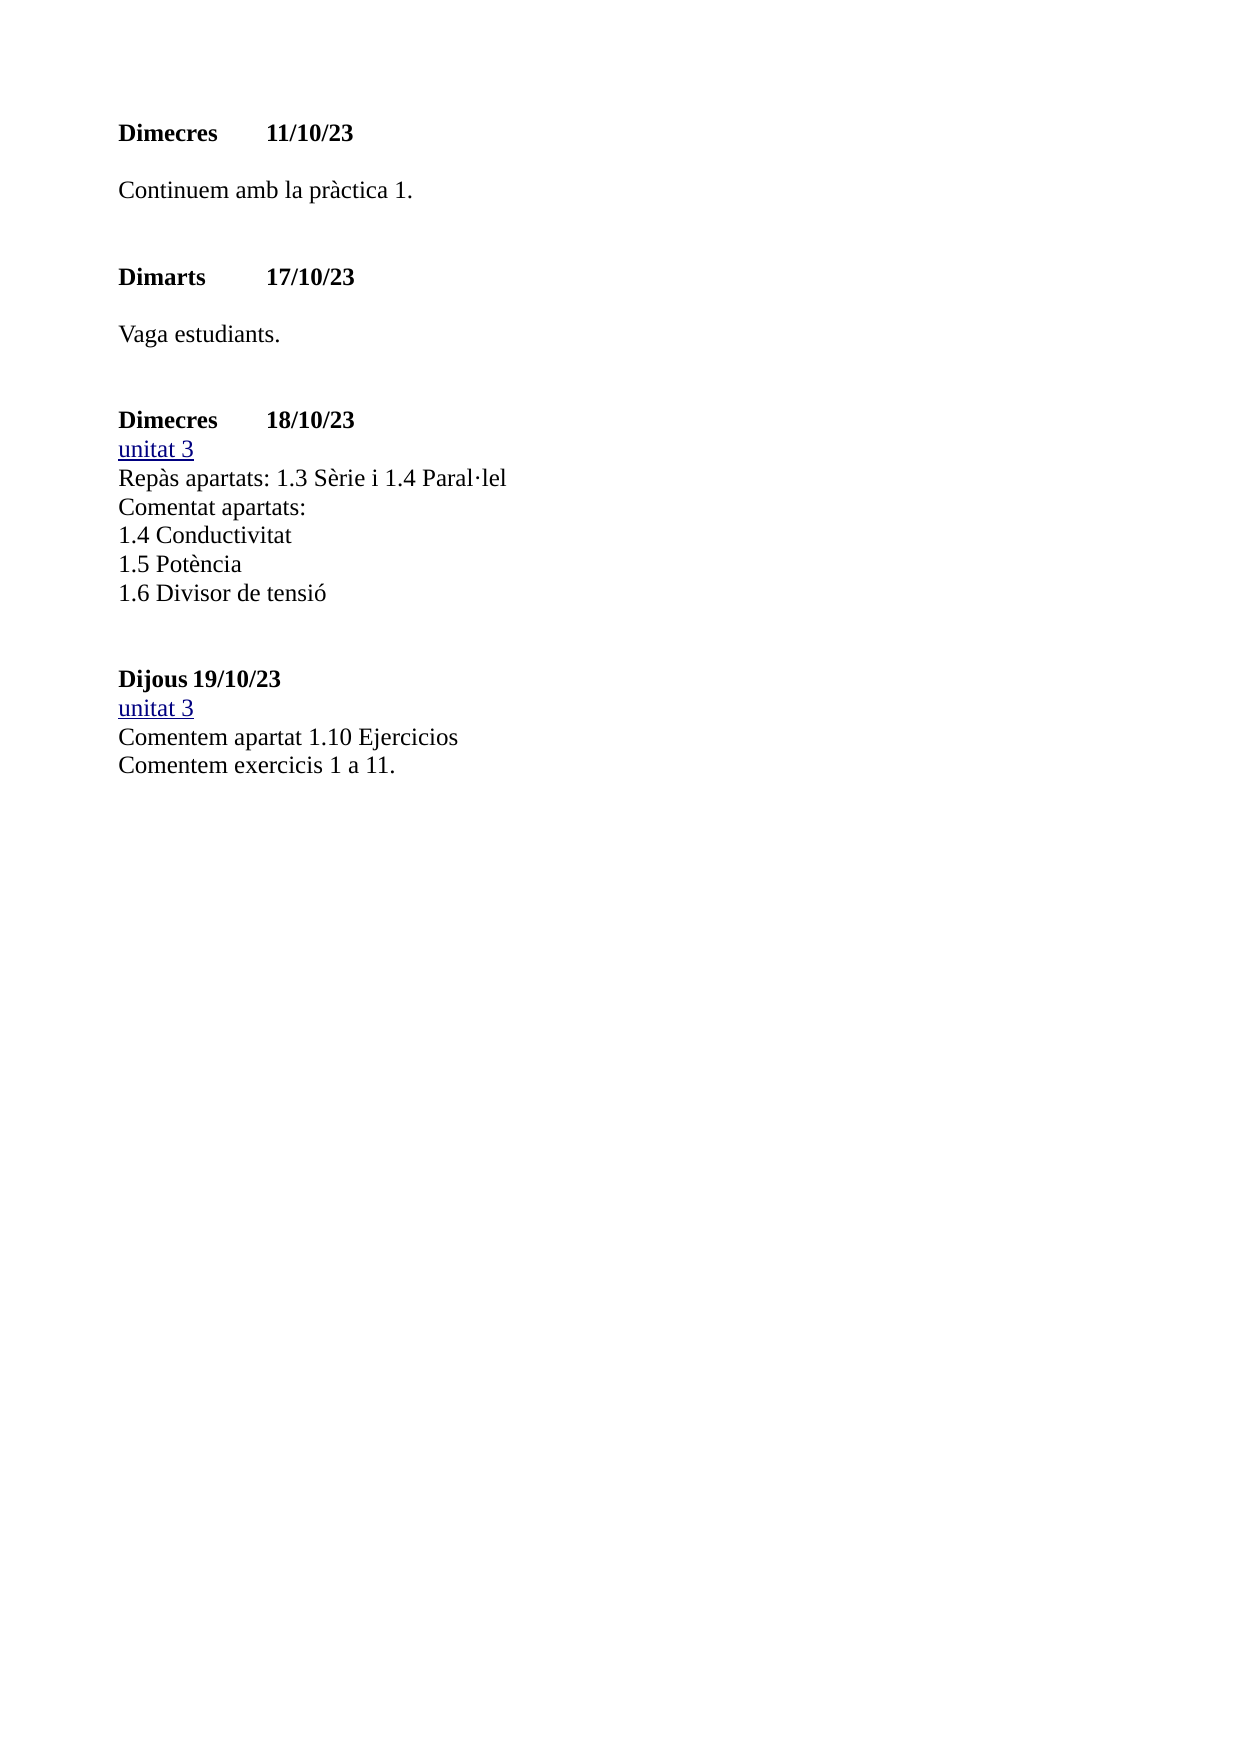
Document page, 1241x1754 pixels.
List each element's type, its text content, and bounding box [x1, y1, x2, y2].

text Continuem amb la pràctica 1. [118, 176, 1122, 204]
text 1.6 Divisor de tensió [118, 578, 1122, 607]
text Comentem apartat 1.10 Ejercicios [118, 722, 1122, 751]
text 1.4 Conductivitat [118, 521, 1122, 549]
text Dimarts 17/10/23 [118, 262, 1122, 291]
text unitat 3 [118, 434, 1122, 463]
text 1.5 Potència [118, 549, 1122, 578]
text Vaga estudiants. [118, 319, 1122, 348]
text unitat 3 [118, 693, 1122, 722]
text Comentem exercicis 1 a 11. [118, 751, 1122, 779]
text Dijous 19/10/23 [118, 664, 1122, 693]
text Dimecres 18/10/23 [118, 406, 1122, 434]
text Dimecres 11/10/23 [118, 118, 1122, 147]
text Repàs apartats: 1.3 Sèrie i 1.4 Paral·lel [118, 463, 1122, 492]
text Comentat apartats: [118, 492, 1122, 521]
